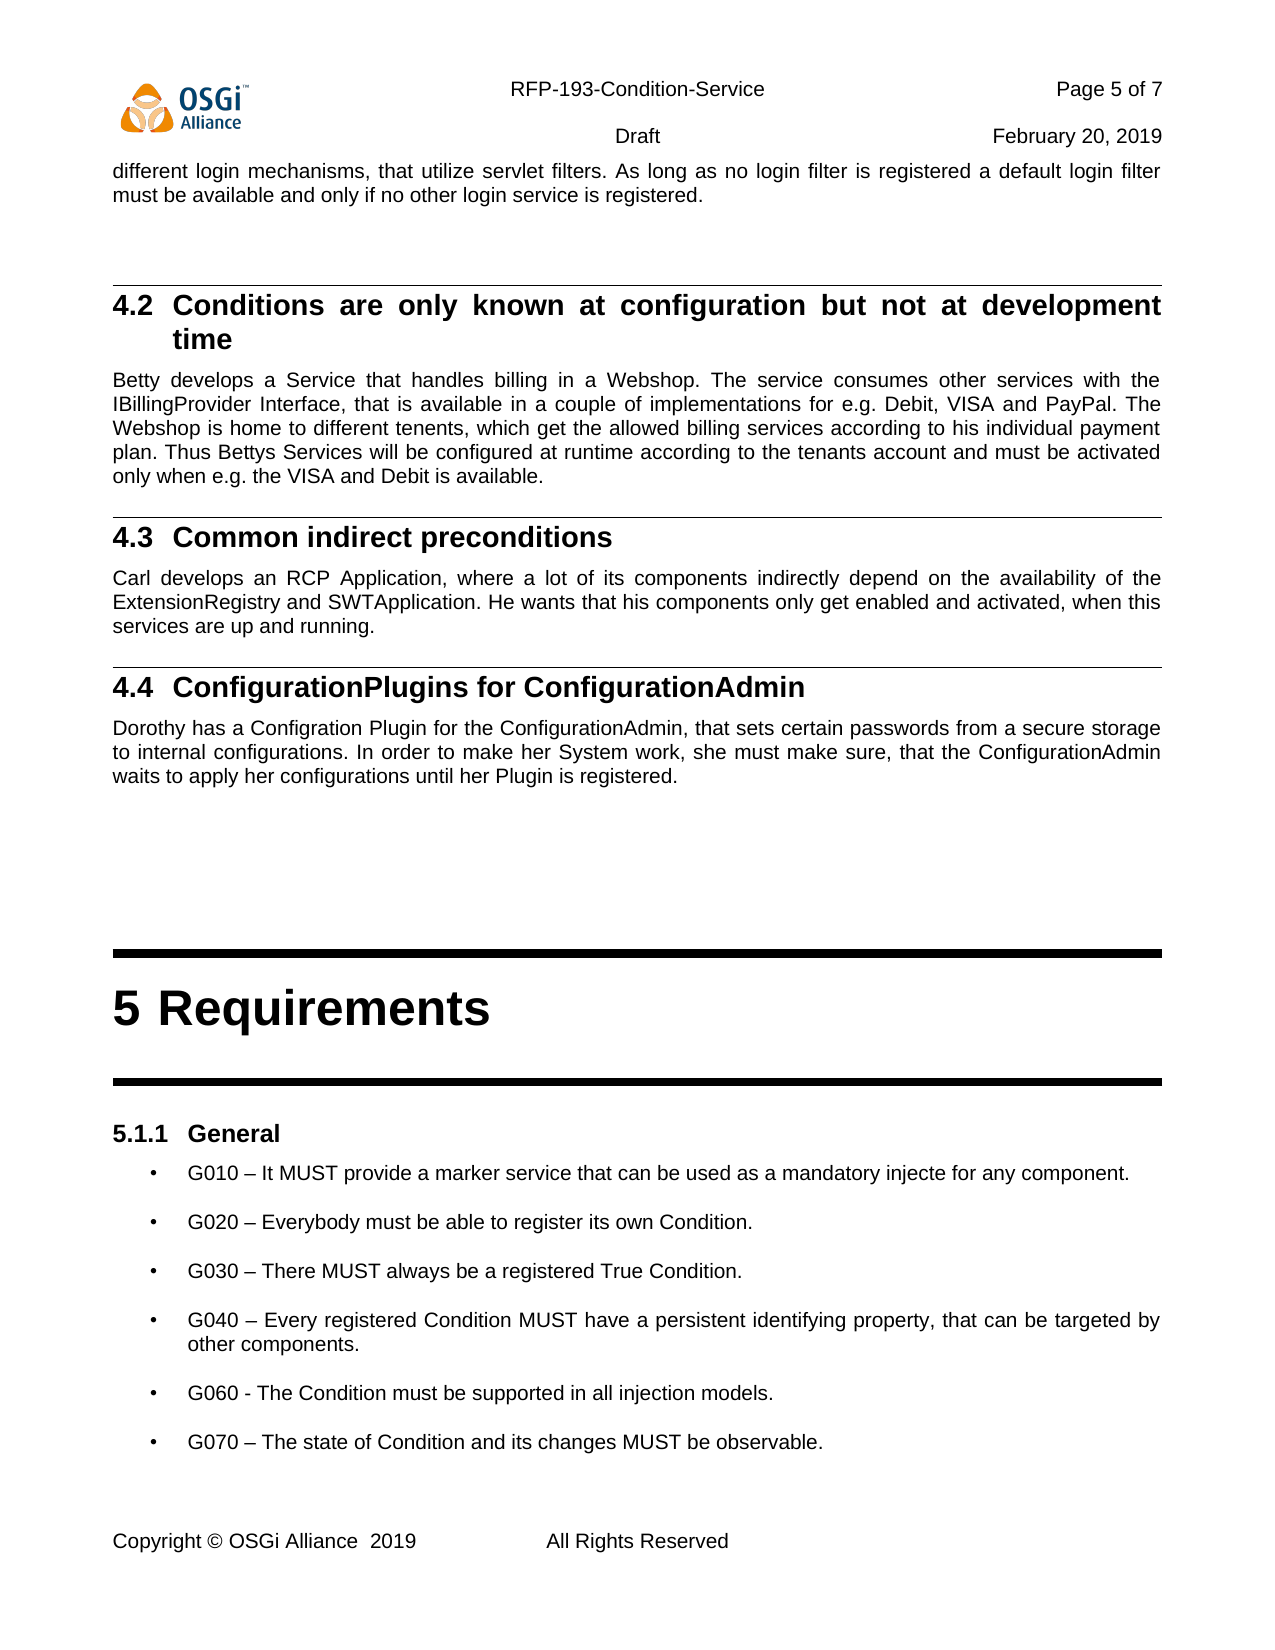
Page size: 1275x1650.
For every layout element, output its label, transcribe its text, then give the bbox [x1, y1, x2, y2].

list G060 - The Condition must be supported in all injection models. [150, 1381, 1162, 1405]
text Betty develops a Service that handles billing in a Webshop. The service consumes other services with the IBillingProvider Interface, that is available in a couple of implementations for e.g. Debit, VISA and PayPal. The Webshop is home to different tenents, which get the allowed billing services according to his individual payment plan. Thus Bettys Services will be configured at runtime according to the tenants account and must be activated only when e.g. the VISA and Debit is available. [112, 368, 1162, 487]
list G070 – The state of Condition and its changes MUST be observable. [150, 1430, 1162, 1454]
text Dorothy has a Configration Plugin for the ConfigurationAdmin, that sets certain passwords from a secure storage to internal configurations. In order to make her System work, she must make sure, that the ConfigurationAdmin waits to apply her configurations until her Plugin is registered. [112, 716, 1162, 788]
picture [113, 76, 257, 140]
subtitle Conditions are only known at configuration but not at development time [112, 286, 1162, 355]
list G010 – It MUST provide a marker service that can be used as a mandatory injecte for any component. [150, 1161, 1162, 1185]
subtitle Common indirect preconditions [112, 518, 1162, 553]
subtitle General [112, 1119, 1162, 1148]
list G030 – There MUST always be a registered True Condition. [150, 1259, 1162, 1283]
list G020 – Everybody must be able to register its own Condition. [150, 1210, 1162, 1234]
subtitle Requirements [112, 950, 1162, 1086]
subtitle ConfigurationPlugins for ConfigurationAdmin [112, 668, 1162, 703]
list G040 – Every registered Condition MUST have a persistent identifying property, that can be targeted by other components. [150, 1308, 1162, 1356]
text Carl develops an RCP Application, where a lot of its components indirectly depend on the availability of the ExtensionRegistry and SWTApplication. He wants that his components only get enabled and activated, when this services are up and running. [112, 566, 1162, 638]
